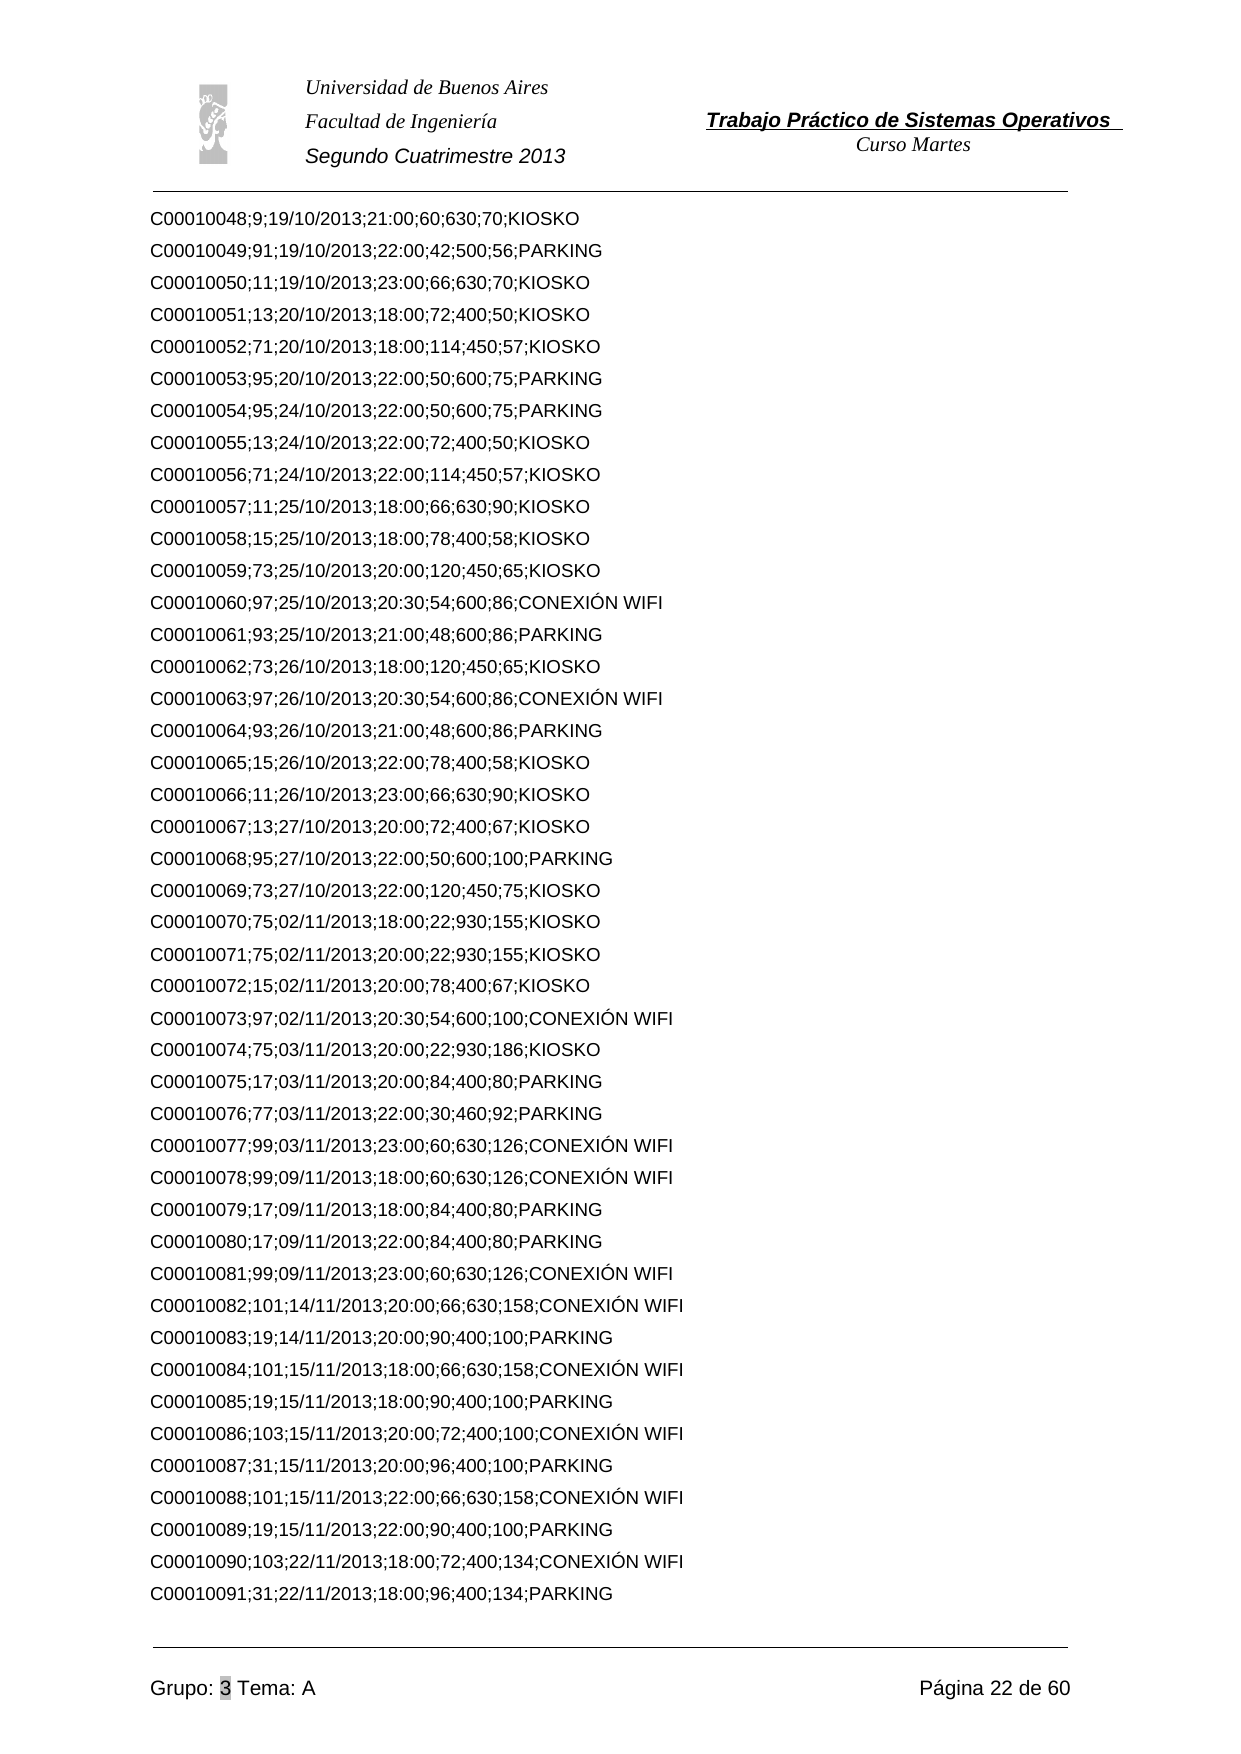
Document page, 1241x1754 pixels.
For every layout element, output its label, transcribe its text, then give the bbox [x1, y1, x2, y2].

text C00010062;73;26/10/2013;18:00;120;450;65;KIOSKO [150, 656, 1090, 677]
text C00010060;97;25/10/2013;20:30;54;600;86;CONEXIÓN WIFI [150, 592, 1090, 613]
text C00010070;75;02/11/2013;18:00;22;930;155;KIOSKO [150, 911, 1090, 933]
text C00010061;93;25/10/2013;21:00;48;600;86;PARKING [150, 623, 1090, 645]
text C00010065;15;26/10/2013;22:00;78;400;58;KIOSKO [150, 751, 1090, 773]
text C00010089;19;15/11/2013;22:00;90;400;100;PARKING [150, 1519, 1090, 1541]
text C00010063;97;26/10/2013;20:30;54;600;86;CONEXIÓN WIFI [150, 687, 1090, 709]
text C00010051;13;20/10/2013;18:00;72;400;50;KIOSKO [150, 304, 1090, 325]
text C00010077;99;03/11/2013;23:00;60;630;126;CONEXIÓN WIFI [150, 1135, 1090, 1157]
text C00010064;93;26/10/2013;21:00;48;600;86;PARKING [150, 719, 1090, 741]
text C00010082;101;14/11/2013;20:00;66;630;158;CONEXIÓN WIFI [150, 1295, 1090, 1317]
text C00010071;75;02/11/2013;20:00;22;930;155;KIOSKO [150, 943, 1090, 965]
text C00010059;73;25/10/2013;20:00;120;450;65;KIOSKO [150, 559, 1090, 581]
text C00010087;31;15/11/2013;20:00;96;400;100;PARKING [150, 1455, 1090, 1477]
text C00010088;101;15/11/2013;22:00;66;630;158;CONEXIÓN WIFI [150, 1487, 1090, 1508]
text C00010058;15;25/10/2013;18:00;78;400;58;KIOSKO [150, 528, 1090, 549]
text C00010050;11;19/10/2013;23:00;66;630;70;KIOSKO [150, 272, 1090, 293]
text C00010057;11;25/10/2013;18:00;66;630;90;KIOSKO [150, 496, 1090, 517]
picture [198, 82, 231, 166]
text C00010081;99;09/11/2013;23:00;60;630;126;CONEXIÓN WIFI [150, 1263, 1090, 1285]
text C00010080;17;09/11/2013;22:00;84;400;80;PARKING [150, 1231, 1090, 1253]
text C00010069;73;27/10/2013;22:00;120;450;75;KIOSKO [150, 879, 1090, 901]
text C00010073;97;02/11/2013;20:30;54;600;100;CONEXIÓN WIFI [150, 1007, 1090, 1029]
text C00010049;91;19/10/2013;22:00;42;500;56;PARKING [150, 240, 1090, 261]
text C00010084;101;15/11/2013;18:00;66;630;158;CONEXIÓN WIFI [150, 1359, 1090, 1381]
text C00010053;95;20/10/2013;22:00;50;600;75;PARKING [150, 368, 1090, 389]
text C00010075;17;03/11/2013;20:00;84;400;80;PARKING [150, 1071, 1090, 1093]
text C00010056;71;24/10/2013;22:00;114;450;57;KIOSKO [150, 464, 1090, 485]
text C00010086;103;15/11/2013;20:00;72;400;100;CONEXIÓN WIFI [150, 1423, 1090, 1444]
text C00010068;95;27/10/2013;22:00;50;600;100;PARKING [150, 847, 1090, 869]
text C00010085;19;15/11/2013;18:00;90;400;100;PARKING [150, 1391, 1090, 1413]
text C00010048;9;19/10/2013;21:00;60;630;70;KIOSKO [150, 208, 1090, 229]
text C00010083;19;14/11/2013;20:00;90;400;100;PARKING [150, 1327, 1090, 1349]
text C00010055;13;24/10/2013;22:00;72;400;50;KIOSKO [150, 432, 1090, 453]
text C00010072;15;02/11/2013;20:00;78;400;67;KIOSKO [150, 975, 1090, 997]
text C00010066;11;26/10/2013;23:00;66;630;90;KIOSKO [150, 783, 1090, 805]
text C00010090;103;22/11/2013;18:00;72;400;134;CONEXIÓN WIFI [150, 1551, 1090, 1572]
text C00010078;99;09/11/2013;18:00;60;630;126;CONEXIÓN WIFI [150, 1167, 1090, 1189]
text C00010054;95;24/10/2013;22:00;50;600;75;PARKING [150, 400, 1090, 421]
text C00010074;75;03/11/2013;20:00;22;930;186;KIOSKO [150, 1039, 1090, 1061]
text C00010079;17;09/11/2013;18:00;84;400;80;PARKING [150, 1199, 1090, 1221]
text C00010067;13;27/10/2013;20:00;72;400;67;KIOSKO [150, 815, 1090, 837]
text C00010091;31;22/11/2013;18:00;96;400;134;PARKING [150, 1583, 1090, 1604]
text C00010076;77;03/11/2013;22:00;30;460;92;PARKING [150, 1103, 1090, 1125]
text C00010052;71;20/10/2013;18:00;114;450;57;KIOSKO [150, 336, 1090, 357]
